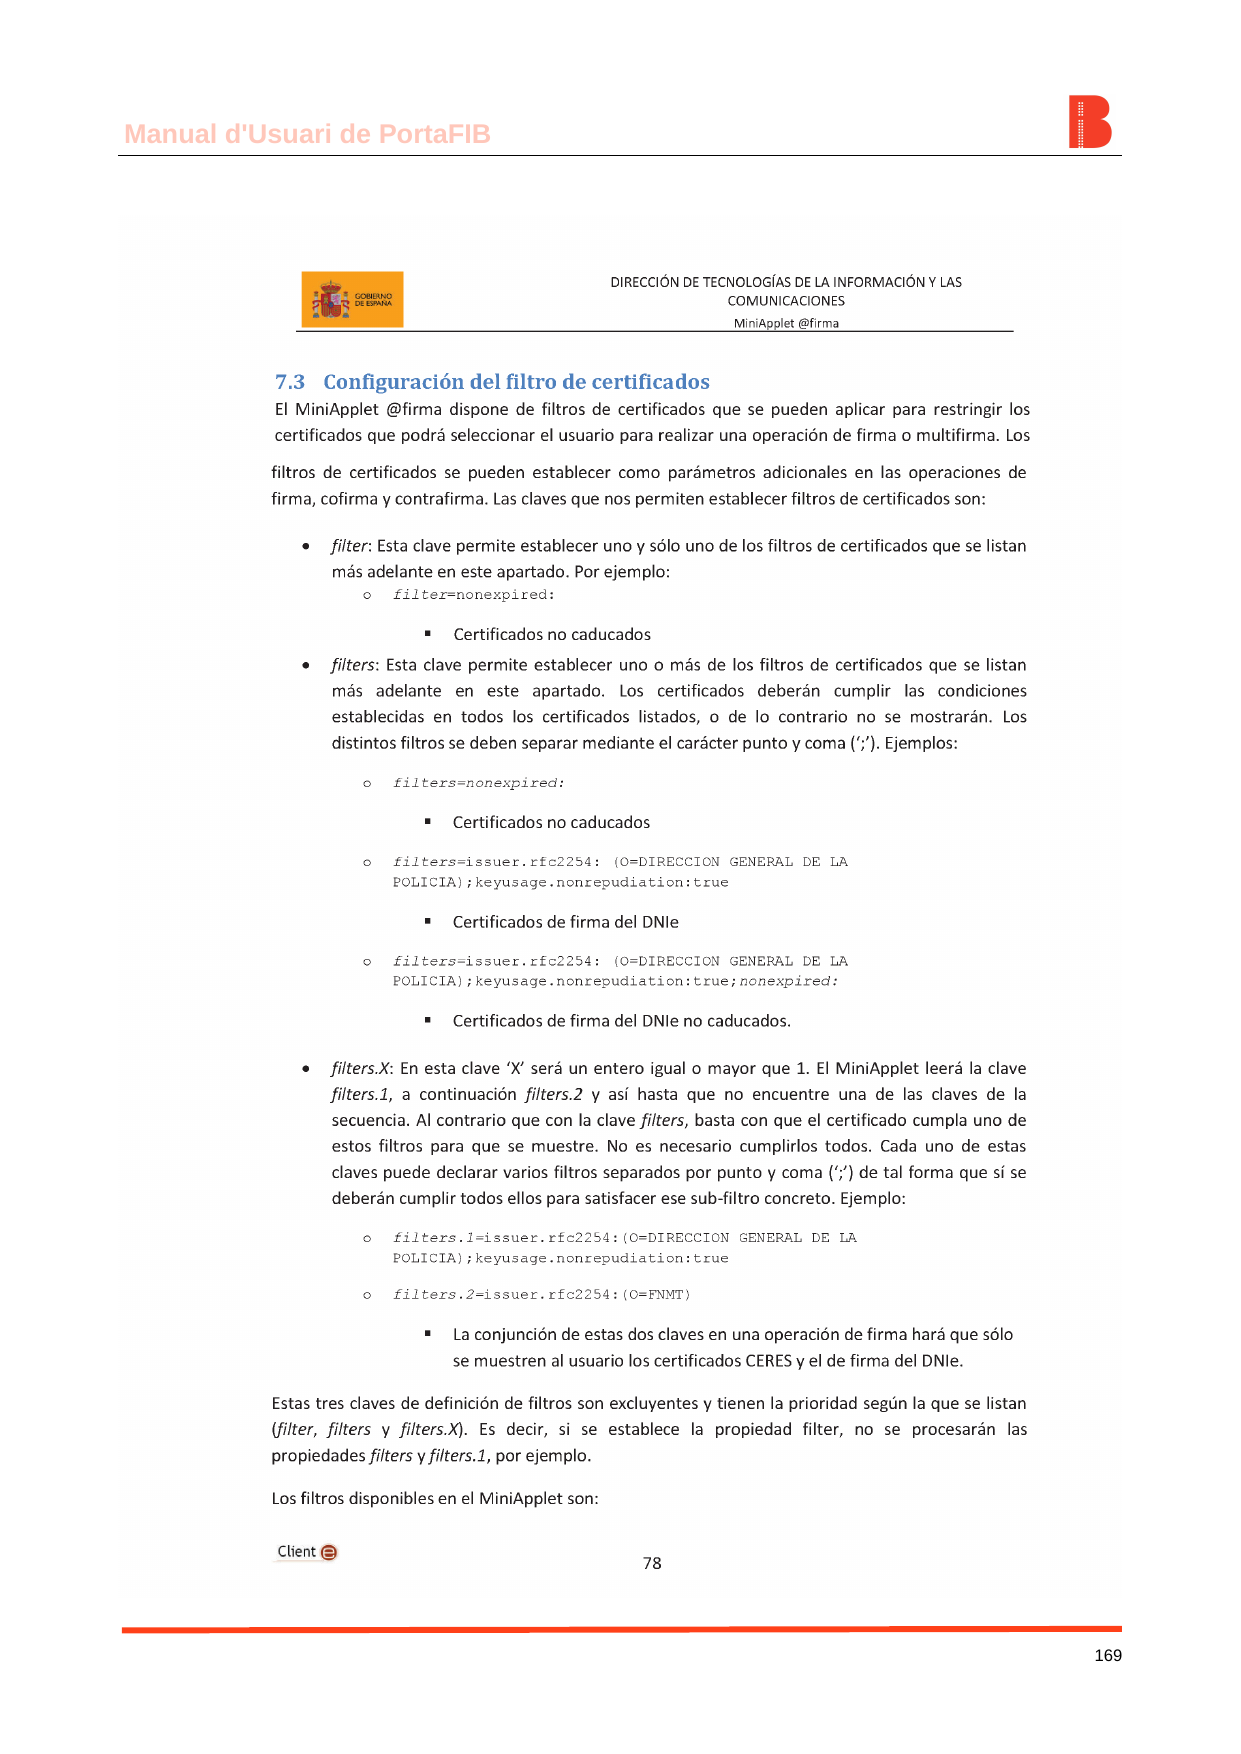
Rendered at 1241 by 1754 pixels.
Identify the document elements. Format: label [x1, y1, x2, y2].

picture [1063, 94, 1117, 150]
picture [118, 215, 1123, 1598]
